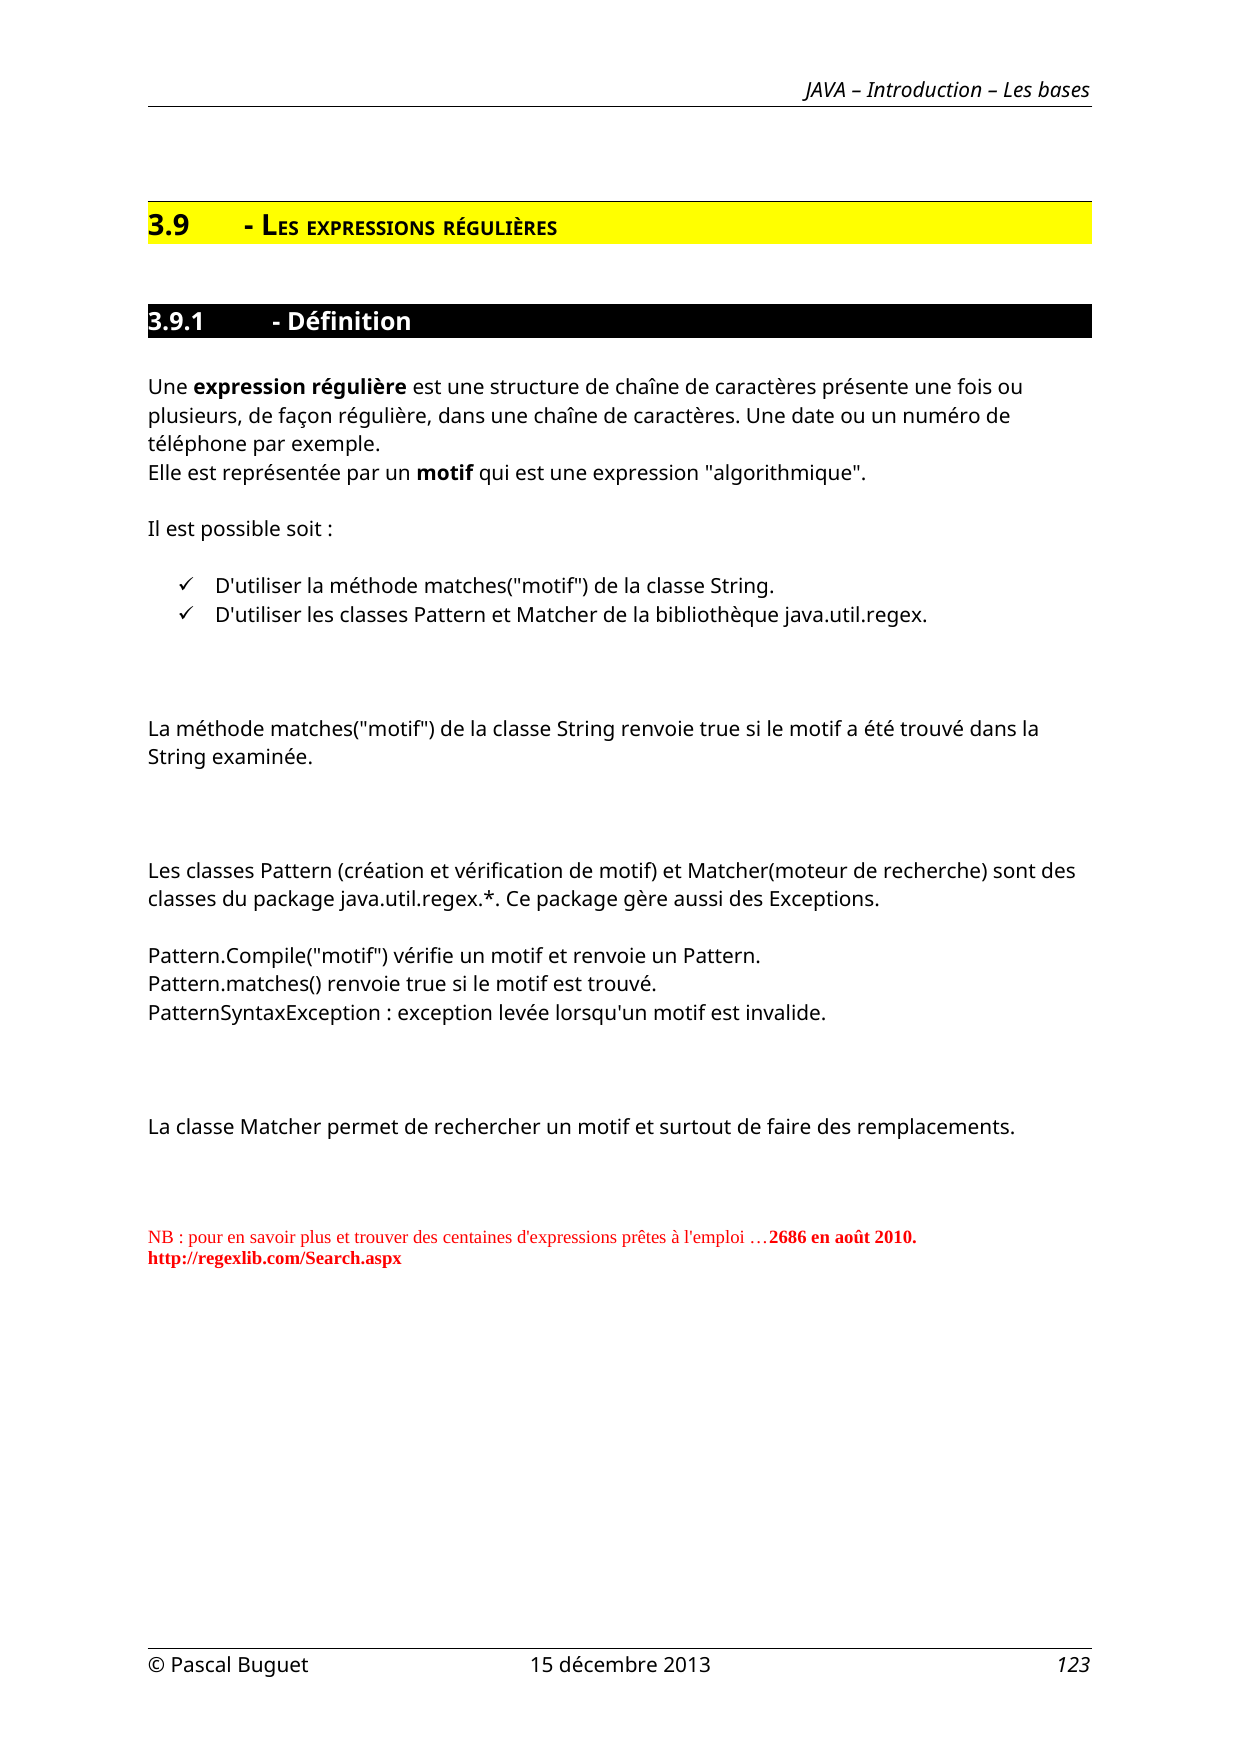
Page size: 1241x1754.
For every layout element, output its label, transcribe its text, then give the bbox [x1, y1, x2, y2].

text La méthode matches("motif") de la classe String renvoie true si le motif a été trouvé dans la String examinée. [148, 714, 1092, 771]
text Les classes Pattern (création et vérification de motif) et Matcher(moteur de recherche) sont des classes du package java.util.regex.*. Ce package gère aussi des Exceptions. [148, 856, 1092, 913]
text Pattern.Compile("motif") vérifie un motif et renvoie un Pattern. [148, 941, 1092, 969]
text Il est possible soit : [148, 514, 1092, 543]
text Une expression régulière est une structure de chaîne de caractères présente une fois ou plusieurs, de façon régulière, dans une chaîne de caractères. Une date ou un numéro de téléphone par exemple. [148, 372, 1092, 458]
subtitle - Définition [148, 304, 1092, 338]
text NB : pour en savoir plus et trouver des centaines d'expressions prêtes à l'emploi …2686 en août 2010. [148, 1226, 1092, 1247]
list D'utiliser la méthode matches("motif") de la classe String. [177, 571, 1092, 600]
text PatternSyntaxException : exception levée lorsqu'un motif est invalide. [148, 998, 1092, 1026]
text Pattern.matches() renvoie true si le motif est trouvé. [148, 969, 1092, 998]
list D'utiliser les classes Pattern et Matcher de la bibliothèque java.util.regex. [177, 600, 1092, 628]
text La classe Matcher permet de rechercher un motif et surtout de faire des remplacements. [148, 1112, 1092, 1140]
text http://regexlib.com/Search.aspx [148, 1247, 1092, 1269]
subtitle - Les expressions régulières [148, 202, 1092, 244]
text Elle est représentée par un motif qui est une expression "algorithmique". [148, 458, 1092, 486]
